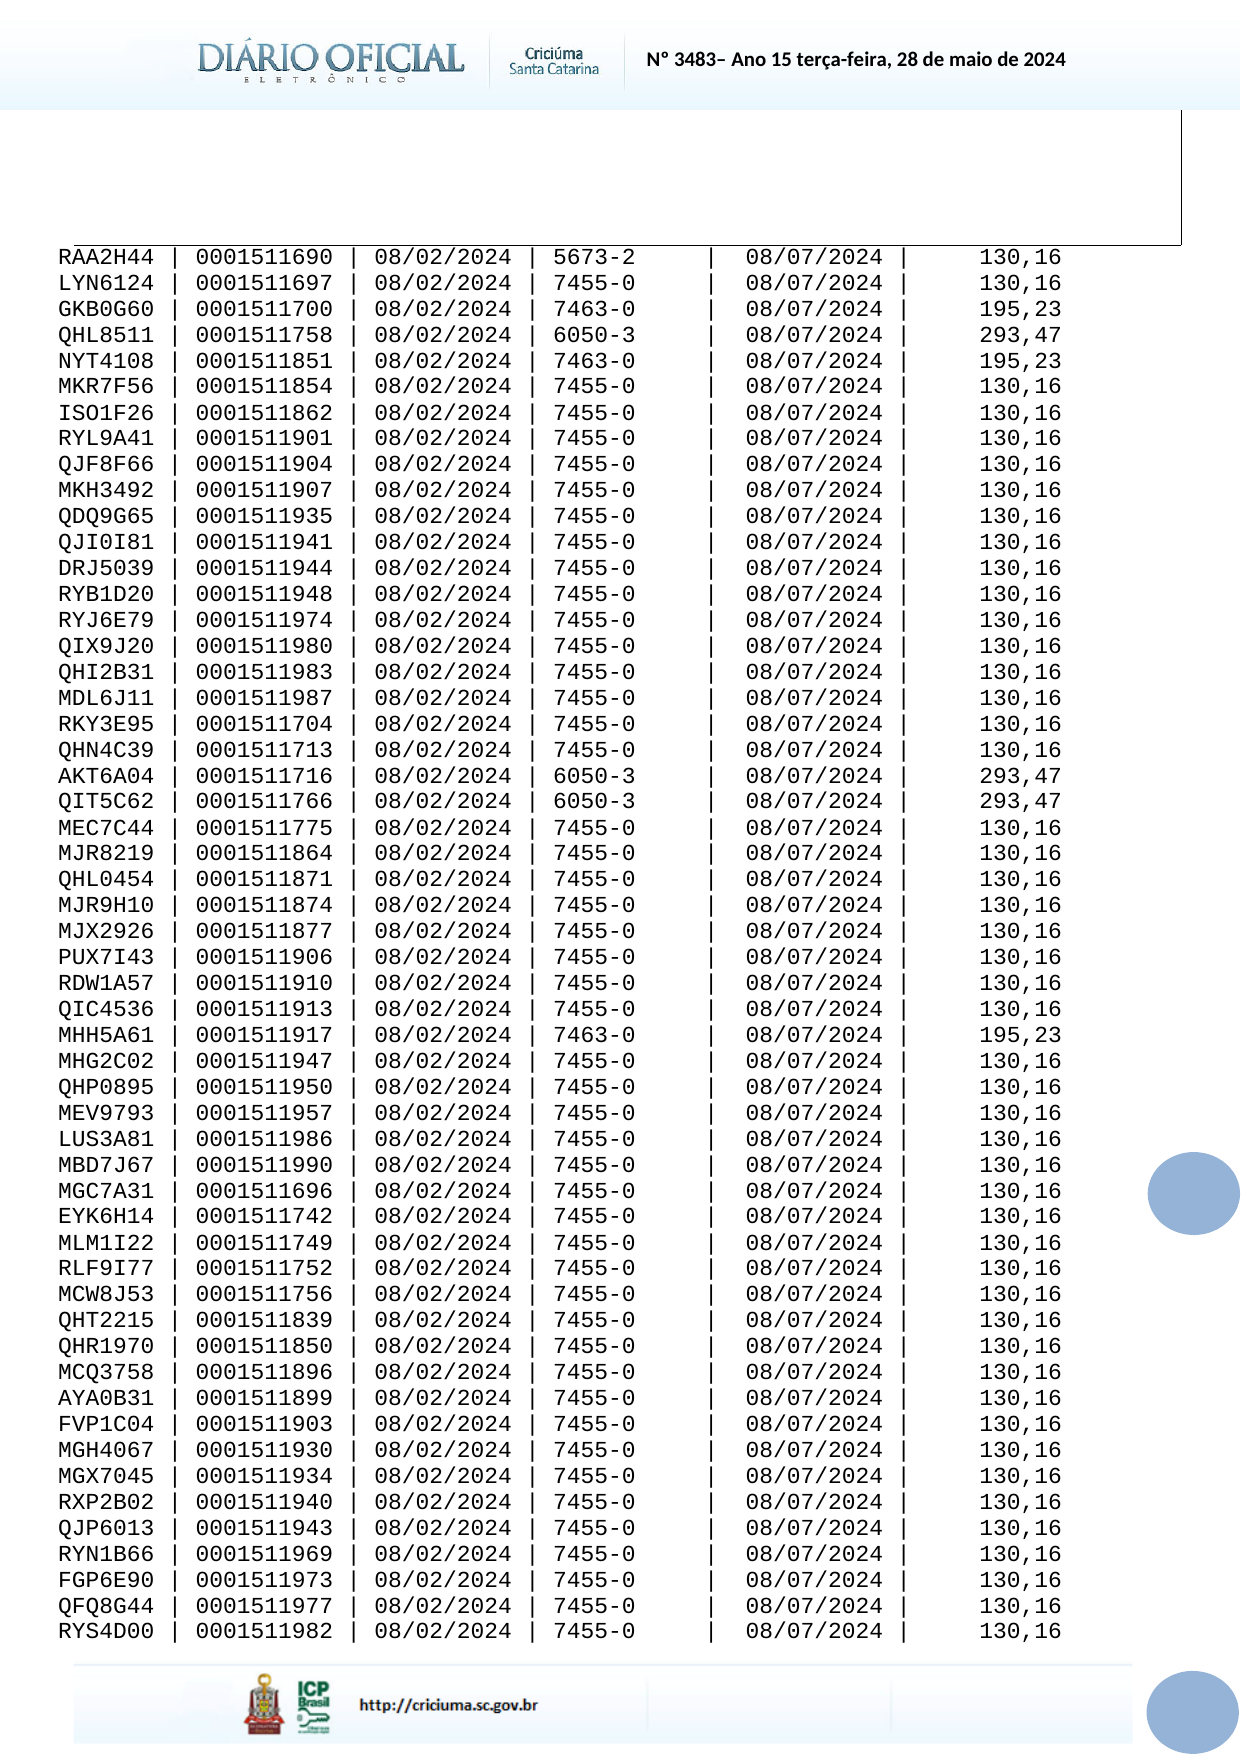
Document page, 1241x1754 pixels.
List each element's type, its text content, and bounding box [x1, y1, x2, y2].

text MGX7045 | 0001511934 | 08/02/2024 | 7455-0 | 08/07/2024 | 130,16 [44, 1464, 1181, 1490]
text RKY3E95 | 0001511704 | 08/02/2024 | 7455-0 | 08/07/2024 | 130,16 [44, 712, 1181, 738]
text RDW1A57 | 0001511910 | 08/02/2024 | 7455-0 | 08/07/2024 | 130,16 [44, 971, 1181, 997]
text GKB0G60 | 0001511700 | 08/02/2024 | 7463-0 | 08/07/2024 | 195,23 [44, 297, 1181, 323]
text RXP2B02 | 0001511940 | 08/02/2024 | 7455-0 | 08/07/2024 | 130,16 [44, 1490, 1181, 1516]
text MJR9H10 | 0001511874 | 08/02/2024 | 7455-0 | 08/07/2024 | 130,16 [44, 894, 1181, 919]
text AYA0B31 | 0001511899 | 08/02/2024 | 7455-0 | 08/07/2024 | 130,16 [44, 1386, 1181, 1412]
text MGC7A31 | 0001511696 | 08/02/2024 | 7455-0 | 08/07/2024 | 130,16 [44, 1179, 1150, 1205]
text MJX2926 | 0001511877 | 08/02/2024 | 7455-0 | 08/07/2024 | 130,16 [44, 919, 1181, 946]
text NYT4108 | 0001511851 | 08/02/2024 | 7463-0 | 08/07/2024 | 195,23 [44, 349, 1181, 375]
text MEV9793 | 0001511957 | 08/02/2024 | 7455-0 | 08/07/2024 | 130,16 [44, 1101, 1181, 1127]
text QIT5C62 | 0001511766 | 08/02/2024 | 6050-3 | 08/07/2024 | 293,47 [44, 790, 1181, 816]
text RAA2H44 | 0001511690 | 08/02/2024 | 5673-2 | 08/07/2024 | 130,16 [44, 245, 1181, 271]
text MKR7F56 | 0001511854 | 08/02/2024 | 7455-0 | 08/07/2024 | 130,16 [44, 375, 1181, 401]
text QDQ9G65 | 0001511935 | 08/02/2024 | 7455-0 | 08/07/2024 | 130,16 [44, 504, 1181, 531]
text MGH4067 | 0001511930 | 08/02/2024 | 7455-0 | 08/07/2024 | 130,16 [44, 1438, 1181, 1464]
text QHR1970 | 0001511850 | 08/02/2024 | 7455-0 | 08/07/2024 | 130,16 [44, 1334, 1181, 1361]
text RLF9I77 | 0001511752 | 08/02/2024 | 7455-0 | 08/07/2024 | 130,16 [44, 1257, 1181, 1283]
text MHG2C02 | 0001511947 | 08/02/2024 | 7455-0 | 08/07/2024 | 130,16 [44, 1049, 1181, 1075]
text MLM1I22 | 0001511749 | 08/02/2024 | 7455-0 | 08/07/2024 | 130,16 [44, 1231, 1181, 1257]
text MHH5A61 | 0001511917 | 08/02/2024 | 7463-0 | 08/07/2024 | 195,23 [44, 1023, 1181, 1049]
text QJF8F66 | 0001511904 | 08/02/2024 | 7455-0 | 08/07/2024 | 130,16 [44, 453, 1181, 479]
text FGP6E90 | 0001511973 | 08/02/2024 | 7455-0 | 08/07/2024 | 130,16 [44, 1568, 1181, 1594]
text LUS3A81 | 0001511986 | 08/02/2024 | 7455-0 | 08/07/2024 | 130,16 [44, 1127, 1181, 1153]
text RYN1B66 | 0001511969 | 08/02/2024 | 7455-0 | 08/07/2024 | 130,16 [44, 1542, 1181, 1568]
text QHI2B31 | 0001511983 | 08/02/2024 | 7455-0 | 08/07/2024 | 130,16 [44, 660, 1181, 686]
text QIC4536 | 0001511913 | 08/02/2024 | 7455-0 | 08/07/2024 | 130,16 [44, 997, 1181, 1023]
text QIX9J20 | 0001511980 | 08/02/2024 | 7455-0 | 08/07/2024 | 130,16 [44, 634, 1181, 660]
text RYL9A41 | 0001511901 | 08/02/2024 | 7455-0 | 08/07/2024 | 130,16 [44, 427, 1181, 453]
text EYK6H14 | 0001511742 | 08/02/2024 | 7455-0 | 08/07/2024 | 130,16 [44, 1205, 1171, 1231]
text QHL8511 | 0001511758 | 08/02/2024 | 6050-3 | 08/07/2024 | 293,47 [44, 323, 1181, 349]
text QHT2215 | 0001511839 | 08/02/2024 | 7455-0 | 08/07/2024 | 130,16 [44, 1309, 1181, 1334]
text QFQ8G44 | 0001511977 | 08/02/2024 | 7455-0 | 08/07/2024 | 130,16 [44, 1594, 1181, 1620]
text MDL6J11 | 0001511987 | 08/02/2024 | 7455-0 | 08/07/2024 | 130,16 [44, 686, 1181, 712]
text FVP1C04 | 0001511903 | 08/02/2024 | 7455-0 | 08/07/2024 | 130,16 [44, 1412, 1181, 1438]
text MBD7J67 | 0001511990 | 08/02/2024 | 7455-0 | 08/07/2024 | 130,16 [44, 1153, 1180, 1179]
text DRJ5039 | 0001511944 | 08/02/2024 | 7455-0 | 08/07/2024 | 130,16 [44, 556, 1181, 582]
text RYB1D20 | 0001511948 | 08/02/2024 | 7455-0 | 08/07/2024 | 130,16 [44, 582, 1181, 608]
text LYN6124 | 0001511697 | 08/02/2024 | 7455-0 | 08/07/2024 | 130,16 [44, 271, 1181, 297]
text QJI0I81 | 0001511941 | 08/02/2024 | 7455-0 | 08/07/2024 | 130,16 [44, 531, 1181, 556]
text QHN4C39 | 0001511713 | 08/02/2024 | 7455-0 | 08/07/2024 | 130,16 [44, 738, 1181, 764]
text PUX7I43 | 0001511906 | 08/02/2024 | 7455-0 | 08/07/2024 | 130,16 [44, 946, 1181, 971]
text AKT6A04 | 0001511716 | 08/02/2024 | 6050-3 | 08/07/2024 | 293,47 [44, 764, 1181, 790]
text MJR8219 | 0001511864 | 08/02/2024 | 7455-0 | 08/07/2024 | 130,16 [44, 842, 1181, 868]
text QHP0895 | 0001511950 | 08/02/2024 | 7455-0 | 08/07/2024 | 130,16 [44, 1075, 1181, 1101]
text QJP6013 | 0001511943 | 08/02/2024 | 7455-0 | 08/07/2024 | 130,16 [44, 1516, 1181, 1542]
text ISO1F26 | 0001511862 | 08/02/2024 | 7455-0 | 08/07/2024 | 130,16 [44, 401, 1181, 427]
text MKH3492 | 0001511907 | 08/02/2024 | 7455-0 | 08/07/2024 | 130,16 [44, 479, 1181, 504]
text MCQ3758 | 0001511896 | 08/02/2024 | 7455-0 | 08/07/2024 | 130,16 [44, 1361, 1181, 1386]
text RYJ6E79 | 0001511974 | 08/02/2024 | 7455-0 | 08/07/2024 | 130,16 [44, 608, 1181, 634]
text MCW8J53 | 0001511756 | 08/02/2024 | 7455-0 | 08/07/2024 | 130,16 [44, 1283, 1181, 1309]
text MEC7C44 | 0001511775 | 08/02/2024 | 7455-0 | 08/07/2024 | 130,16 [44, 816, 1181, 842]
text RYS4D00 | 0001511982 | 08/02/2024 | 7455-0 | 08/07/2024 | 130,16 [44, 1620, 1181, 1646]
text QHL0454 | 0001511871 | 08/02/2024 | 7455-0 | 08/07/2024 | 130,16 [44, 868, 1181, 894]
